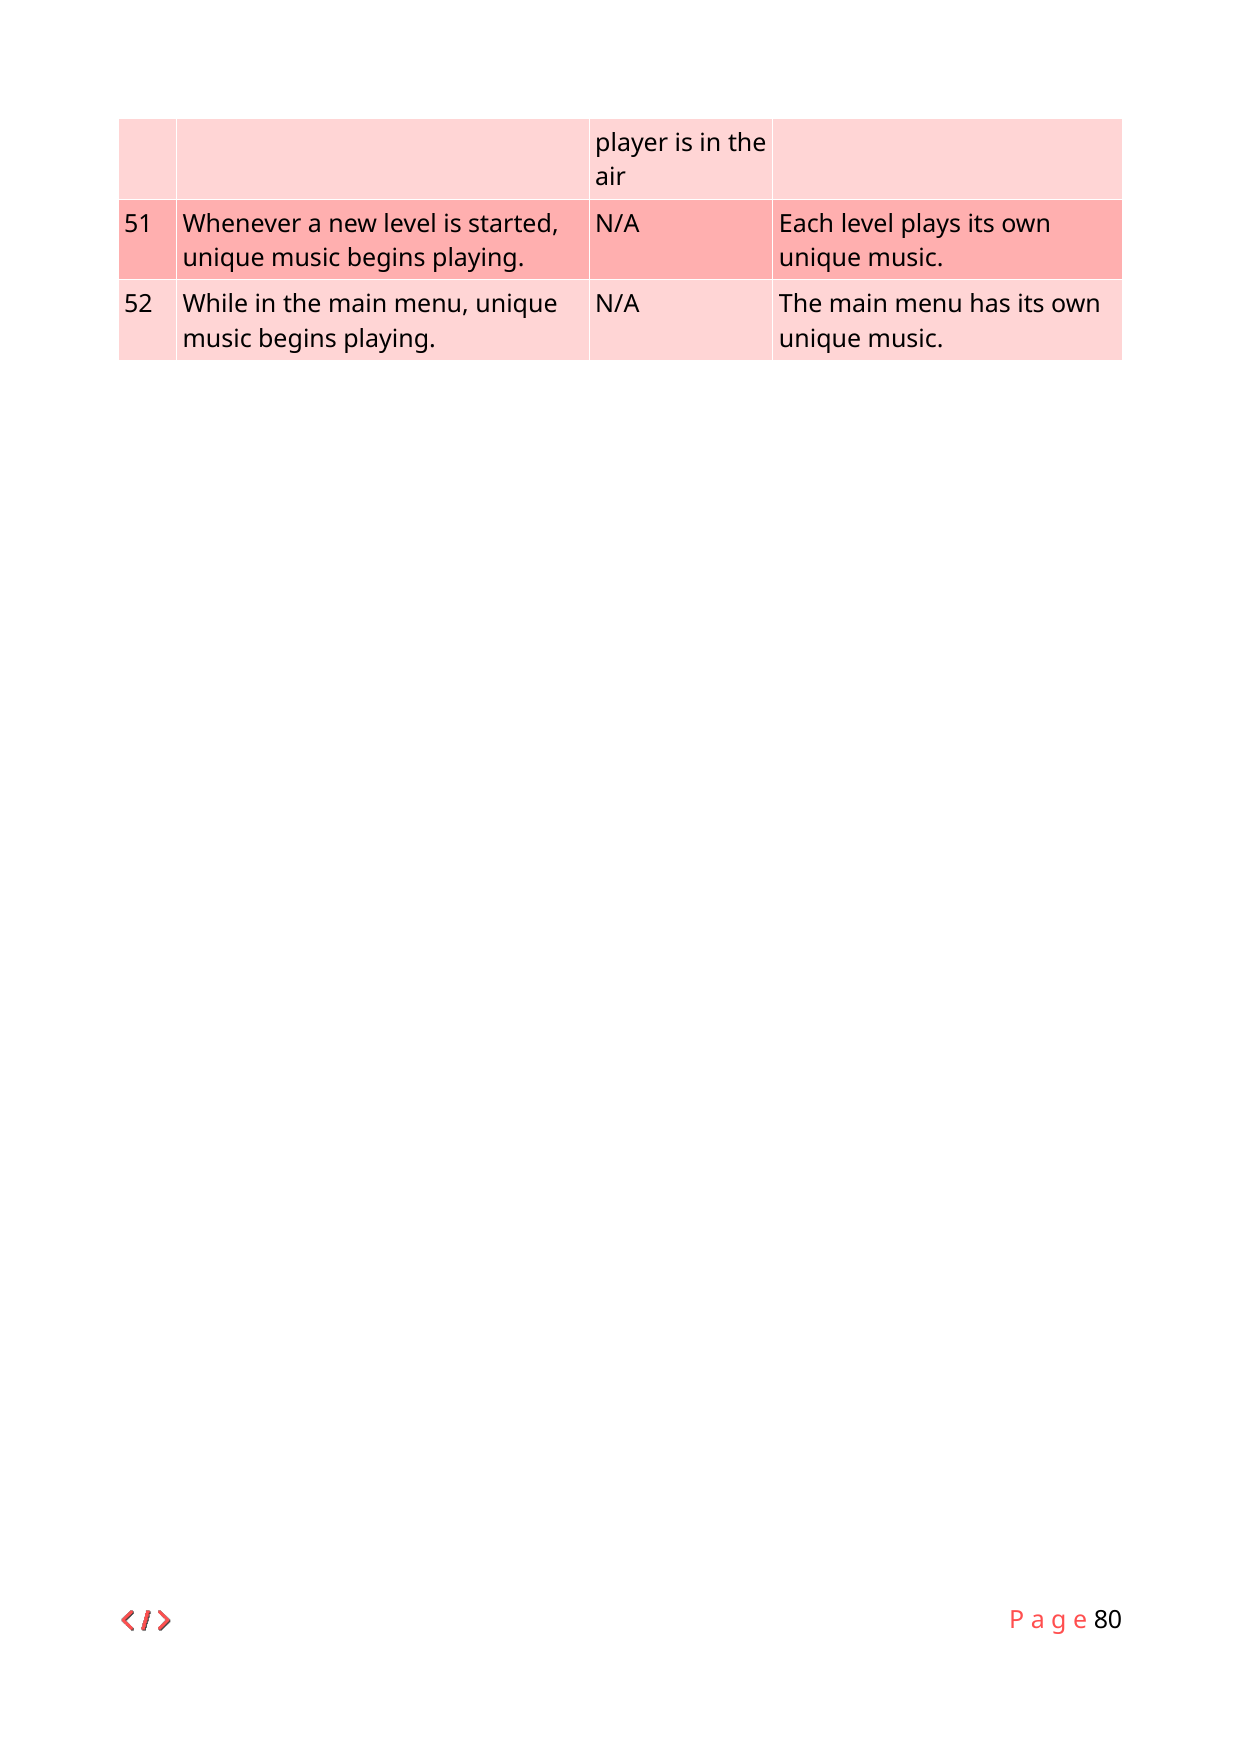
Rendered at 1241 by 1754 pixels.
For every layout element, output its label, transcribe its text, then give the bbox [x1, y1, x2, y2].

table_cell [177, 119, 589, 199]
table_cell N/A [590, 280, 772, 360]
table_cell The main menu has its own unique music. [773, 280, 1122, 360]
table_cell N/A [590, 200, 772, 279]
table_cell While in the main menu, unique music begins playing. [177, 280, 589, 360]
table_cell [119, 119, 176, 199]
table_cell Whenever a new level is started, unique music begins playing. [177, 200, 589, 279]
table_cell Each level plays its own unique music. [773, 200, 1122, 279]
table_cell player is in the air [590, 119, 772, 199]
table_cell 51 [119, 200, 176, 279]
table_cell 52 [119, 280, 176, 360]
picture [116, 1591, 175, 1649]
table_cell [773, 119, 1122, 199]
